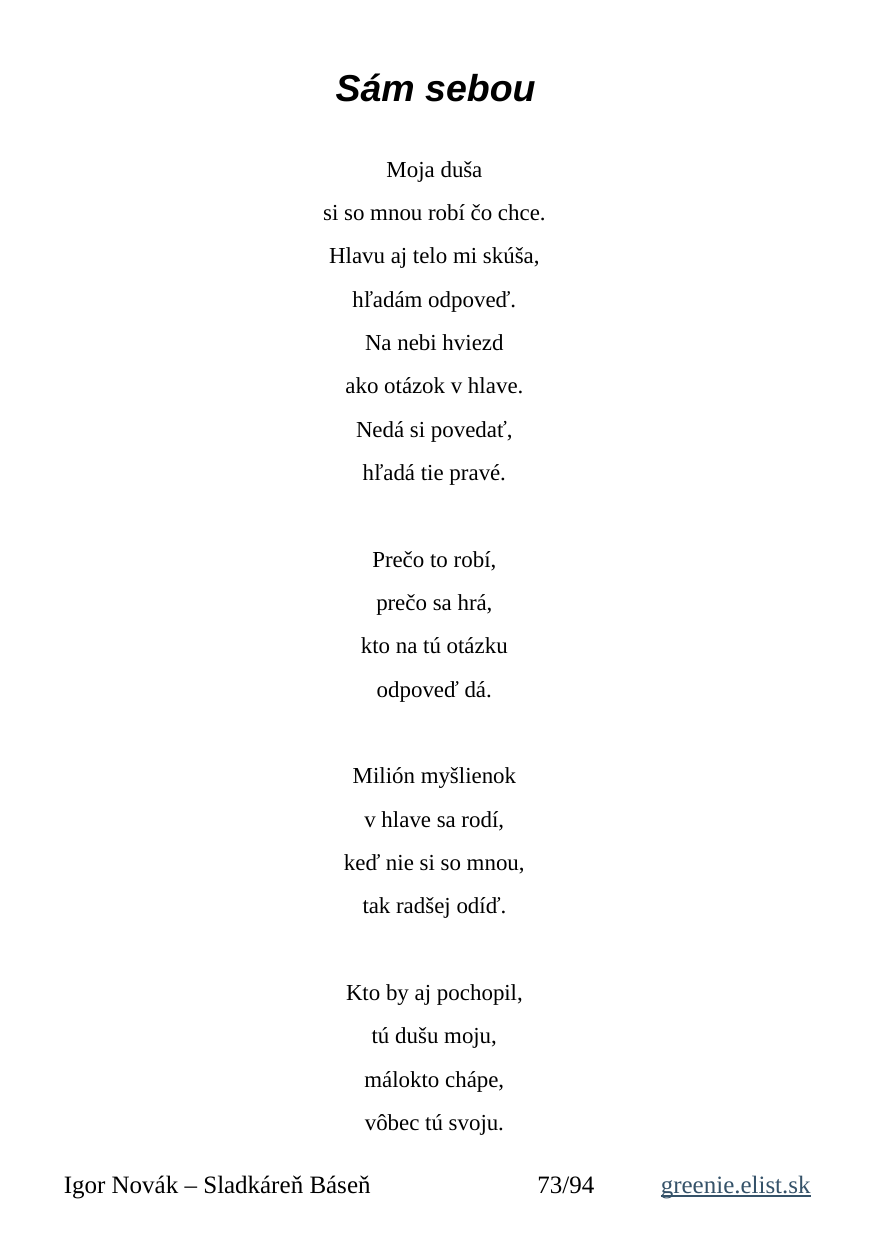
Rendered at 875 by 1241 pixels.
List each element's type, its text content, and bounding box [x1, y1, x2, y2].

text Na nebi hviezd [41, 329, 833, 355]
text Nedá si povedať, [41, 416, 833, 442]
text málokto chápe, [41, 1066, 833, 1092]
text Kto by aj pochopil, [41, 979, 833, 1005]
text hľadám odpoveď. [41, 286, 833, 312]
text hľadá tie pravé. [41, 459, 833, 485]
text kto na tú otázku [41, 632, 833, 659]
text si so mnou robí čo chce. [41, 199, 833, 225]
text odpoveď dá. [41, 676, 833, 702]
text vôbec tú svoju. [41, 1109, 833, 1135]
text keď nie si so mnou, [41, 849, 833, 875]
text Milión myšlienok [41, 762, 833, 789]
text v hlave sa rodí, [41, 806, 833, 832]
text Moja duša [41, 156, 833, 182]
text ako otázok v hlave. [41, 372, 833, 399]
subtitle Sám sebou [41, 66, 833, 109]
text tak radšej odíď. [41, 892, 833, 919]
text Hlavu aj telo mi skúša, [41, 242, 833, 269]
text Prečo to robí, [41, 546, 833, 572]
text tú dušu moju, [41, 1022, 833, 1049]
text prečo sa hrá, [41, 589, 833, 615]
